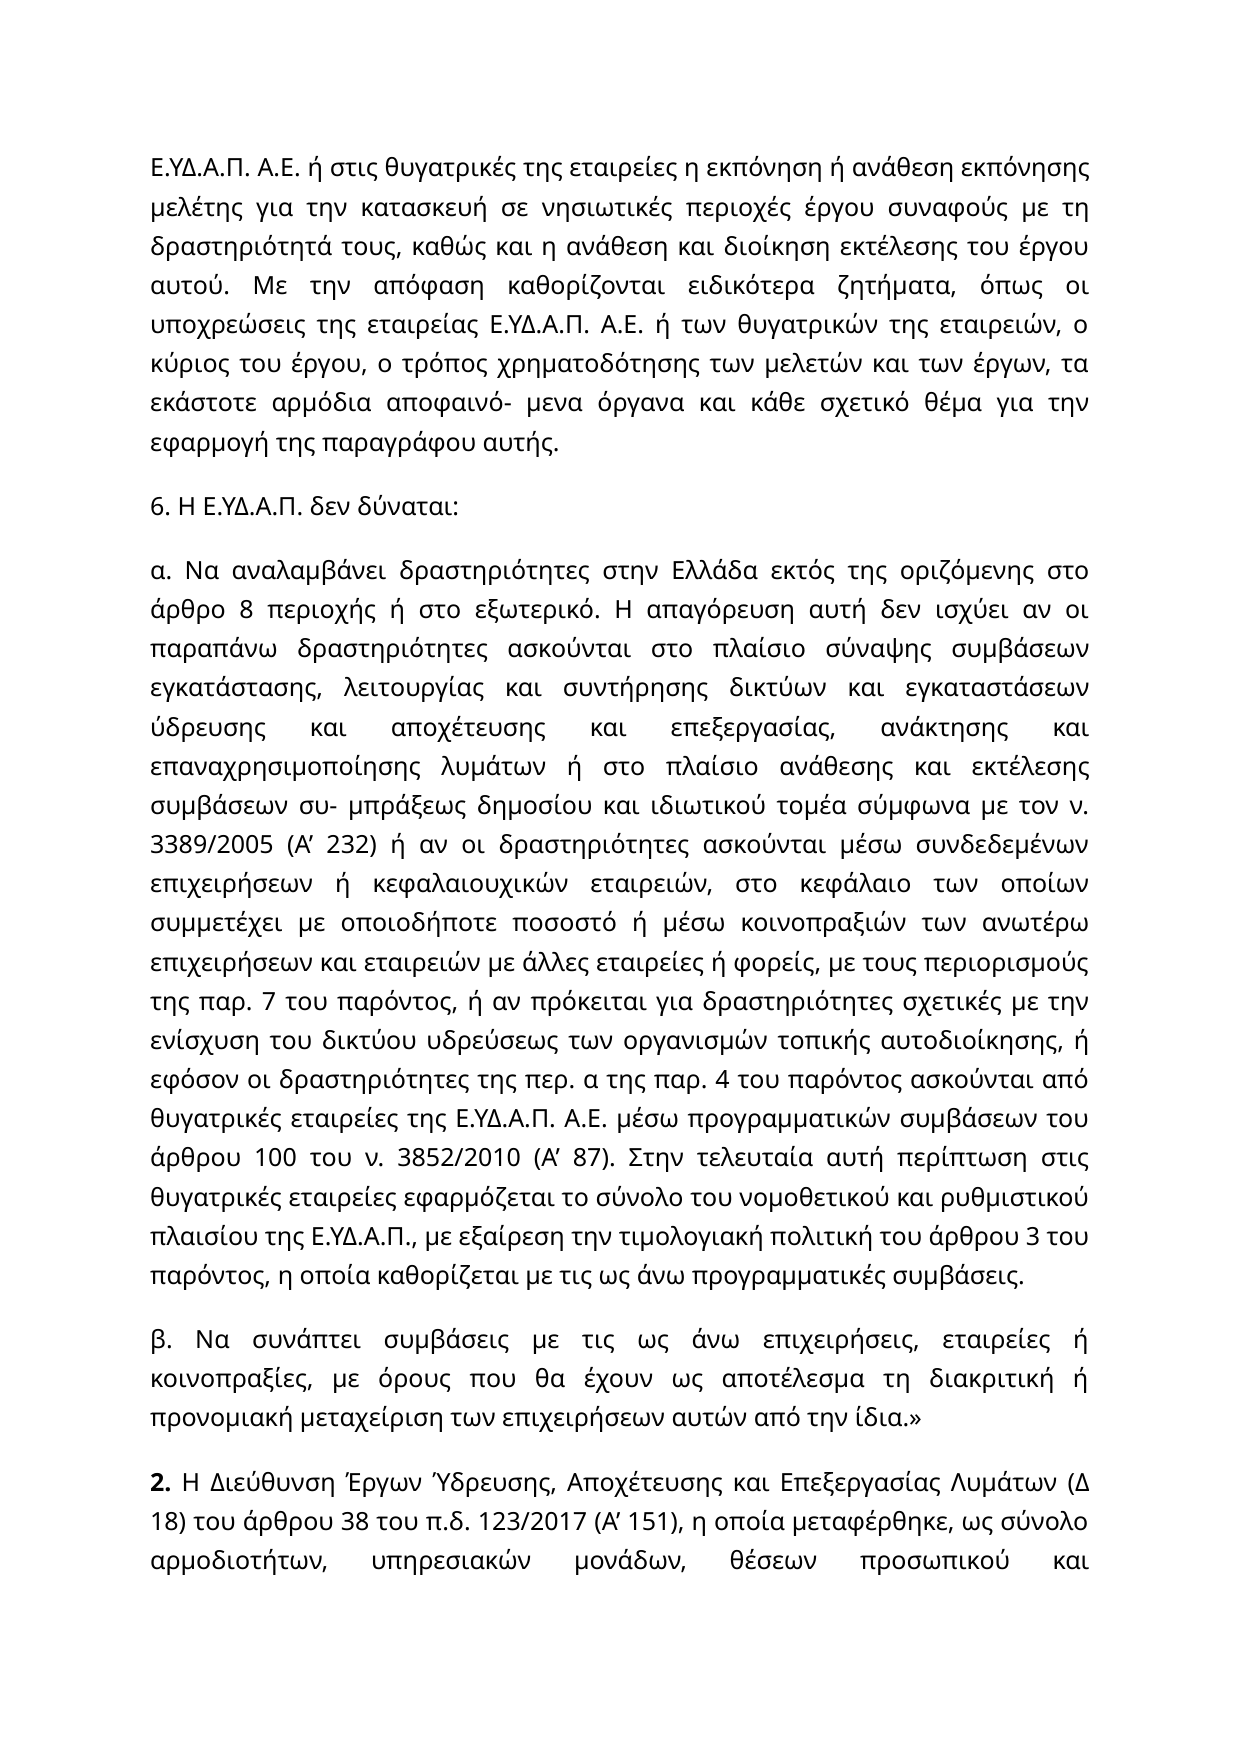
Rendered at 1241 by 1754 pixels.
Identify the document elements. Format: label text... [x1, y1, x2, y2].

text 6. Η Ε.ΥΔ.Α.Π. δεν δύναται: [150, 488, 1090, 522]
text Ε.ΥΔ.Α.Π. Α.Ε. ή στις θυγατρικές της εταιρείες η εκπόνηση ή ανάθεση εκπόνησης μελέτης για την κατασκευή σε νησιωτικές περιοχές έργου συναφούς με τη δραστηριότητά τους, καθώς και η ανάθεση και διοίκηση εκτέλεσης του έργου αυτού. Με την απόφαση καθορίζονται ειδικότερα ζητήματα, όπως οι υποχρεώσεις της εταιρείας Ε.ΥΔ.Α.Π. Α.Ε. ή των θυγατρικών της εταιρειών, ο κύριος του έργου, ο τρόπος χρηματοδότησης των μελετών και των έργων, τα εκάστοτε αρμόδια αποφαινό- μενα όργανα και κάθε σχετικό θέμα για την εφαρμογή της παραγράφου αυτής. [150, 150, 1090, 458]
text β. Να συνάπτει συμβάσεις με τις ως άνω επιχειρήσεις, εταιρείες ή κοινοπραξίες, με όρους που θα έχουν ως αποτέλεσμα τη διακριτική ή προνομιακή μεταχείριση των επιχειρήσεων αυτών από την ίδια.» [150, 1322, 1090, 1434]
text α. Να αναλαμβάνει δραστηριότητες στην Ελλάδα εκτός της οριζόμενης στο άρθρο 8 περιοχής ή στο εξωτερικό. Η απαγόρευση αυτή δεν ισχύει αν οι παραπάνω δραστηριότητες ασκούνται στο πλαίσιο σύναψης συμβάσεων εγκατάστασης, λειτουργίας και συντήρησης δικτύων και εγκαταστάσεων ύδρευσης και αποχέτευσης και επεξεργασίας, ανάκτησης και επαναχρησιμοποίησης λυμάτων ή στο πλαίσιο ανάθεσης και εκτέλεσης συμβάσεων συ- μπράξεως δημοσίου και ιδιωτικού τομέα σύμφωνα με τον ν. 3389/2005 (Α’ 232) ή αν οι δραστηριότητες ασκούνται μέσω συνδεδεμένων επιχειρήσεων ή κεφαλαιουχικών εταιρειών, στο κεφάλαιο των οποίων συμμετέχει με οποιοδήποτε ποσοστό ή μέσω κοινοπραξιών των ανωτέρω επιχειρήσεων και εταιρειών με άλλες εταιρείες ή φορείς, με τους περιορισμούς της παρ. 7 του παρόντος, ή αν πρόκειται για δραστηριότητες σχετικές με την ενίσχυση του δικτύου υδρεύσεως των οργανισμών τοπικής αυτοδιοίκησης, ή εφόσον οι δραστηριότητες της περ. α της παρ. 4 του παρόντος ασκούνται από θυγατρικές εταιρείες της Ε.ΥΔ.Α.Π. Α.Ε. μέσω προγραμματικών συμβάσεων του άρθρου 100 του ν. 3852/2010 (Α’ 87). Στην τελευταία αυτή περίπτωση στις θυγατρικές εταιρείες εφαρμόζεται το σύνολο του νομοθετικού και ρυθμιστικού πλαισίου της Ε.ΥΔ.Α.Π., με εξαίρεση την τιμολογιακή πολιτική του άρθρου 3 του παρόντος, η οποία καθορίζεται με τις ως άνω προγραμματικές συμβάσεις. [150, 552, 1090, 1292]
text 2. Η Διεύθυνση Έργων Ύδρευσης, Αποχέτευσης και Επεξεργασίας Λυμάτων (Δ 18) του άρθρου 38 του π.δ. 123/2017 (Α’ 151), η οποία μεταφέρθηκε, ως σύνολο αρμοδιοτήτων, υπηρεσιακών μονάδων, θέσεων προσωπικού και [150, 1464, 1090, 1577]
